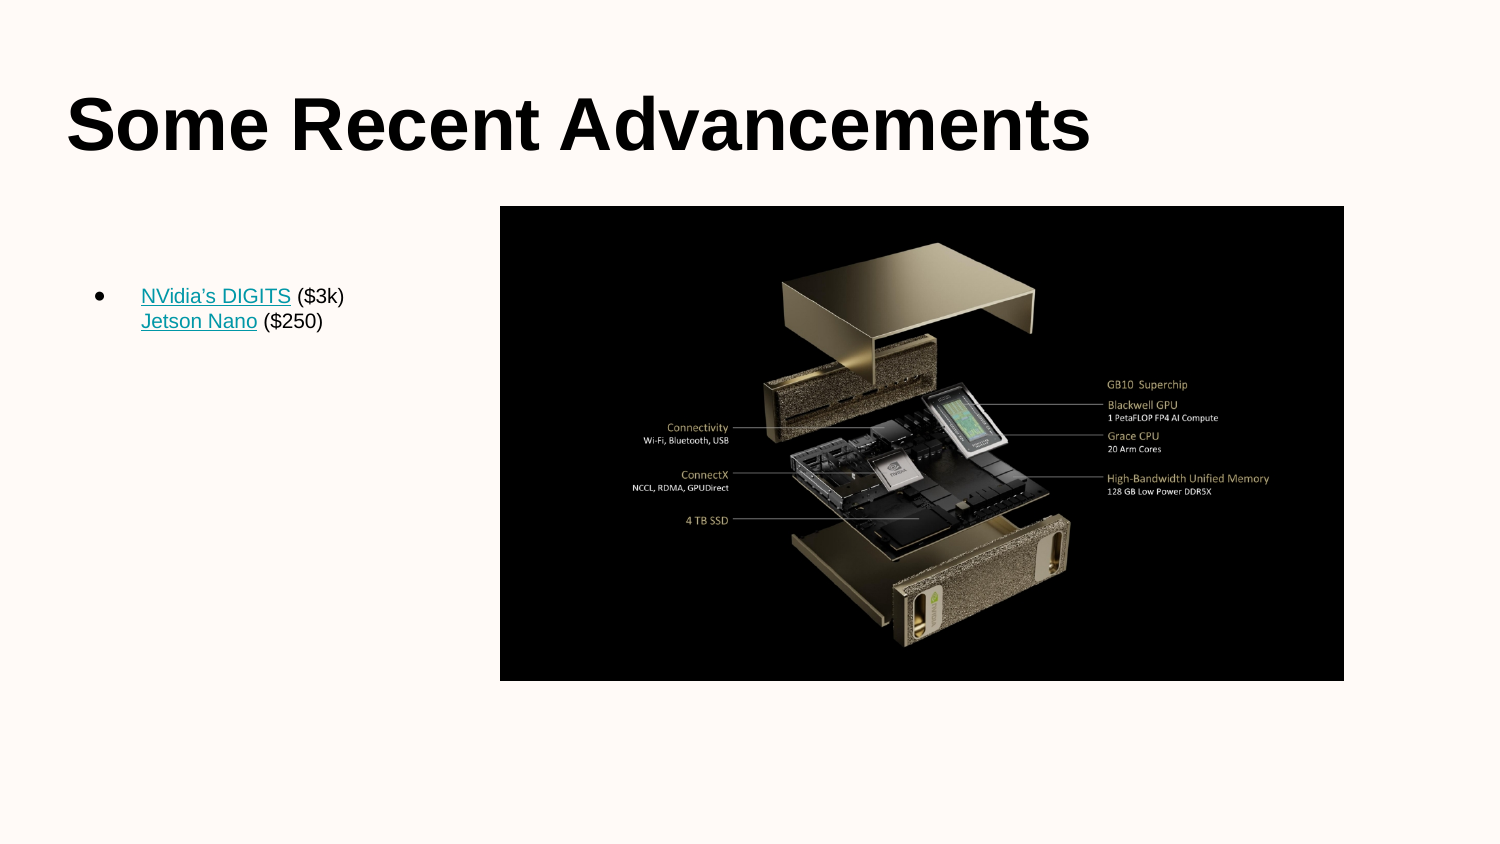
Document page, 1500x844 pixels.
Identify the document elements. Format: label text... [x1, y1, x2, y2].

title NVidia’s DIGITS ($3k) Jetson Nano ($250) [51, 235, 434, 381]
picture [500, 206, 1344, 681]
title Some Recent Advancements [51, 51, 1449, 190]
